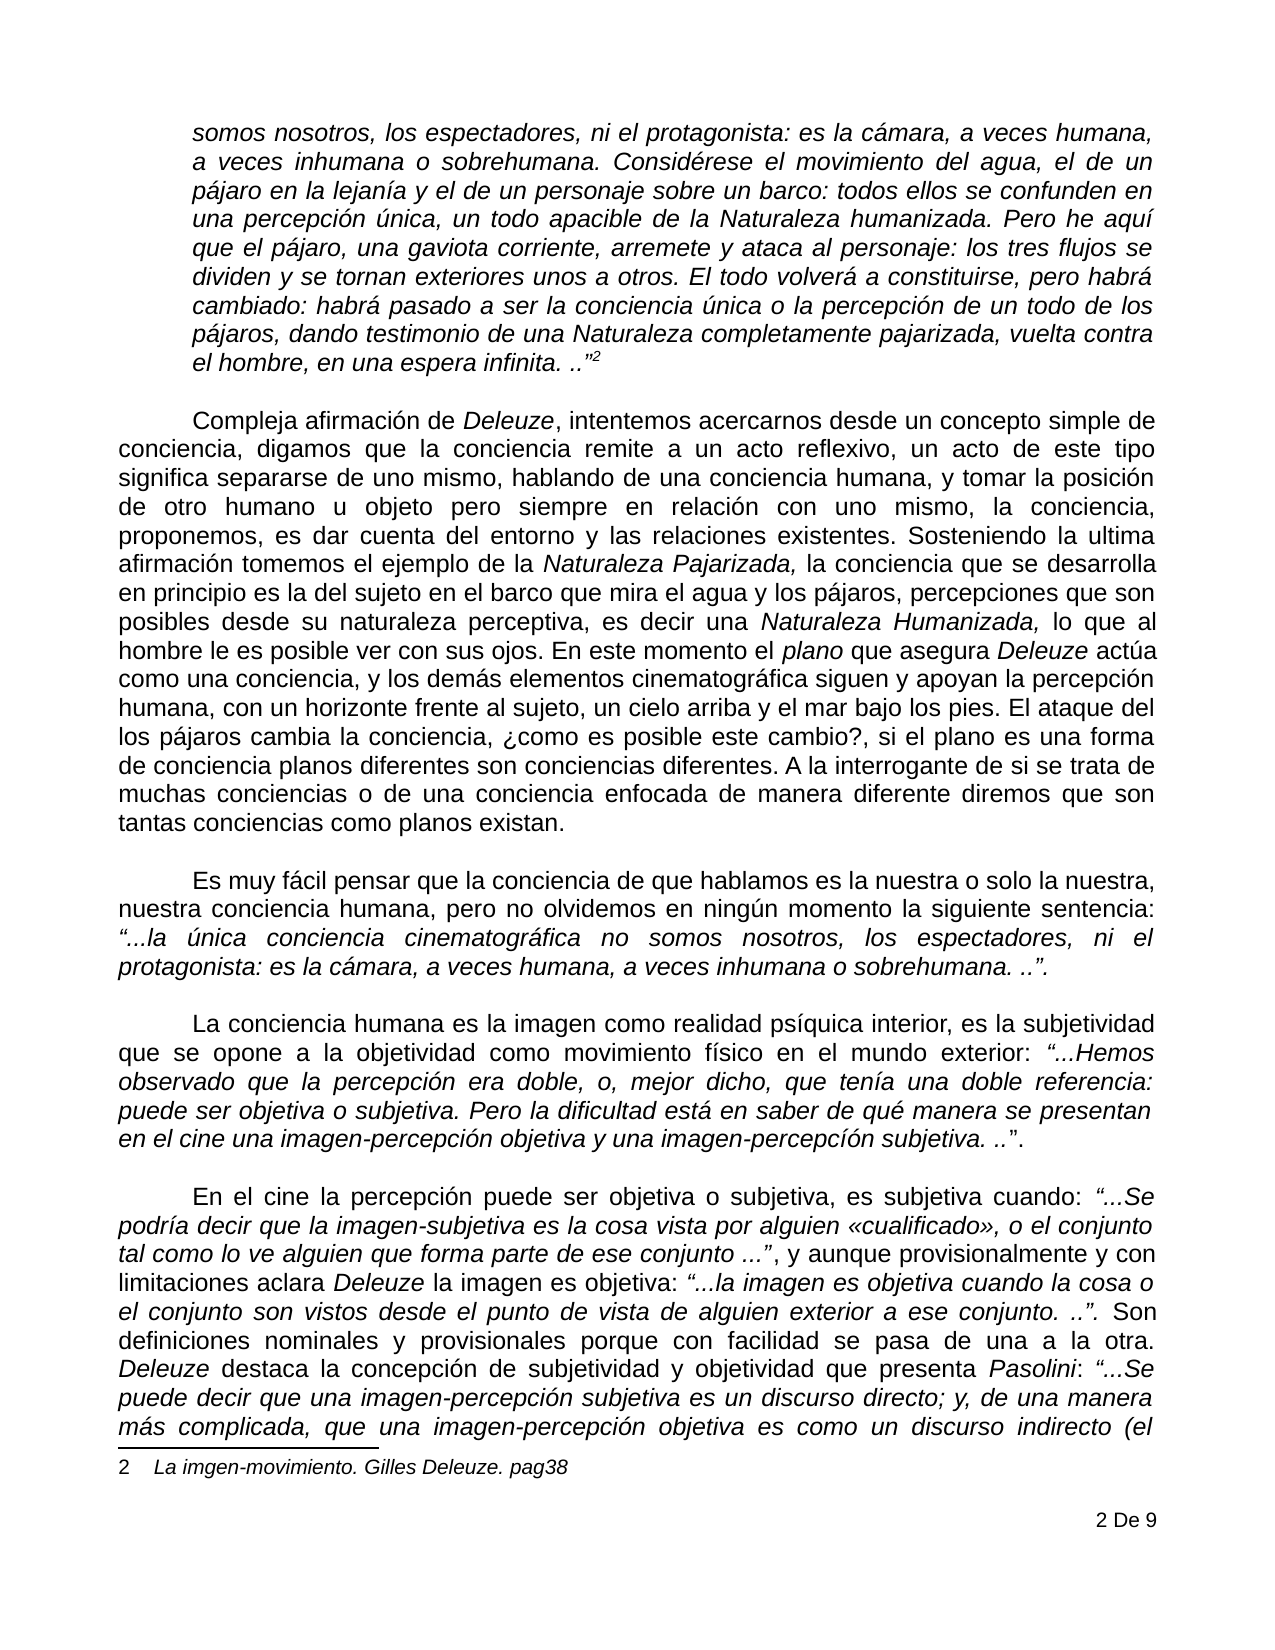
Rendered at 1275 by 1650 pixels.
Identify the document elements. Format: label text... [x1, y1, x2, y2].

text Es muy fácil pensar que la conciencia de que hablamos es la nuestra o solo la nuestra, nuestra conciencia humana, pero no olvidemos en ningún momento la siguiente sentencia: “...la única conciencia cinematográfica no somos nosotros, los espectadores, ni el protagonista: es la cámara, a veces humana, a veces inhumana o sobrehumana. ..”. [118, 866, 1157, 981]
text Compleja afirmación de Deleuze, intentemos acercarnos desde un concepto simple de conciencia, digamos que la conciencia remite a un acto reflexivo, un acto de este tipo significa separarse de uno mismo, hablando de una conciencia humana, y tomar la posición de otro humano u objeto pero siempre en relación con uno mismo, la conciencia, proponemos, es dar cuenta del entorno y las relaciones existentes. Sosteniendo la ultima afirmación tomemos el ejemplo de la Naturaleza Pajarizada, la conciencia que se desarrolla en principio es la del sujeto en el barco que mira el agua y los pájaros, percepciones que son posibles desde su naturaleza perceptiva, es decir una Naturaleza Humanizada, lo que al hombre le es posible ver con sus ojos. En este momento el plano que asegura Deleuze actúa como una conciencia, y los demás elementos cinematográfica siguen y apoyan la percepción humana, con un horizonte frente al sujeto, un cielo arriba y el mar bajo los pies. El ataque del los pájaros cambia la conciencia, ¿como es posible este cambio?, si el plano es una forma de conciencia planos diferentes son conciencias diferentes. A la interrogante de si se trata de muchas conciencias o de una conciencia enfocada de manera diferente diremos que son tantas conciencias como planos existan. [118, 406, 1157, 837]
text En el cine la percepción puede ser objetiva o subjetiva, es subjetiva cuando: “...Se podría decir que la imagen-subjetiva es la cosa vista por alguien «cualificado», o el conjunto tal como lo ve alguien que forma parte de ese conjunto ...”, y aunque provisionalmente y con limitaciones aclara Deleuze la imagen es objetiva: “...la imagen es objetiva cuando la cosa o el conjunto son vistos desde el punto de vista de alguien exterior a ese conjunto. ..”. Son definiciones nominales y provisionales porque con facilidad se pasa de una a la otra. Deleuze destaca la concepción de subjetividad y objetividad que presenta Pasolini: “...Se puede decir que una imagen-percepción subjetiva es un discurso directo; y, de una manera más complicada, que una imagen-percepción objetiva es como un discurso indirecto (el [118, 1182, 1157, 1441]
text La conciencia humana es la imagen como realidad psíquica interior, es la subjetividad que se opone a la objetividad como movimiento físico en el mundo exterior: “...Hemos observado que la percepción era doble, o, mejor dicho, que tenía una doble referencia: puede ser objetiva o subjetiva. Pero la dificultad está en saber de qué manera se presentan en el cine una imagen-percepción objetiva y una imagen-percepcíón subjetiva. ..”. [118, 1009, 1157, 1153]
text La imgen-movimiento. Gilles Deleuze. pag38 [118, 1454, 1157, 1478]
text somos nosotros, los espectadores, ni el protagonista: es la cámara, a veces humana, a veces inhumana o sobrehumana. Considérese el movimiento del agua, el de un pájaro en la lejanía y el de un personaje sobre un barco: todos ellos se confunden en una percepción única, un todo apacible de la Naturaleza humanizada. Pero he aquí que el pájaro, una gaviota corriente, arremete y ataca al personaje: los tres flujos se dividen y se tornan exteriores unos a otros. El todo volverá a constituirse, pero habrá cambiado: habrá pasado a ser la conciencia única o la percepción de un todo de los pájaros, dando testimonio de una Naturaleza completamente pajarizada, vuelta contra el hombre, en una espera infinita. ..” [192, 118, 1157, 377]
